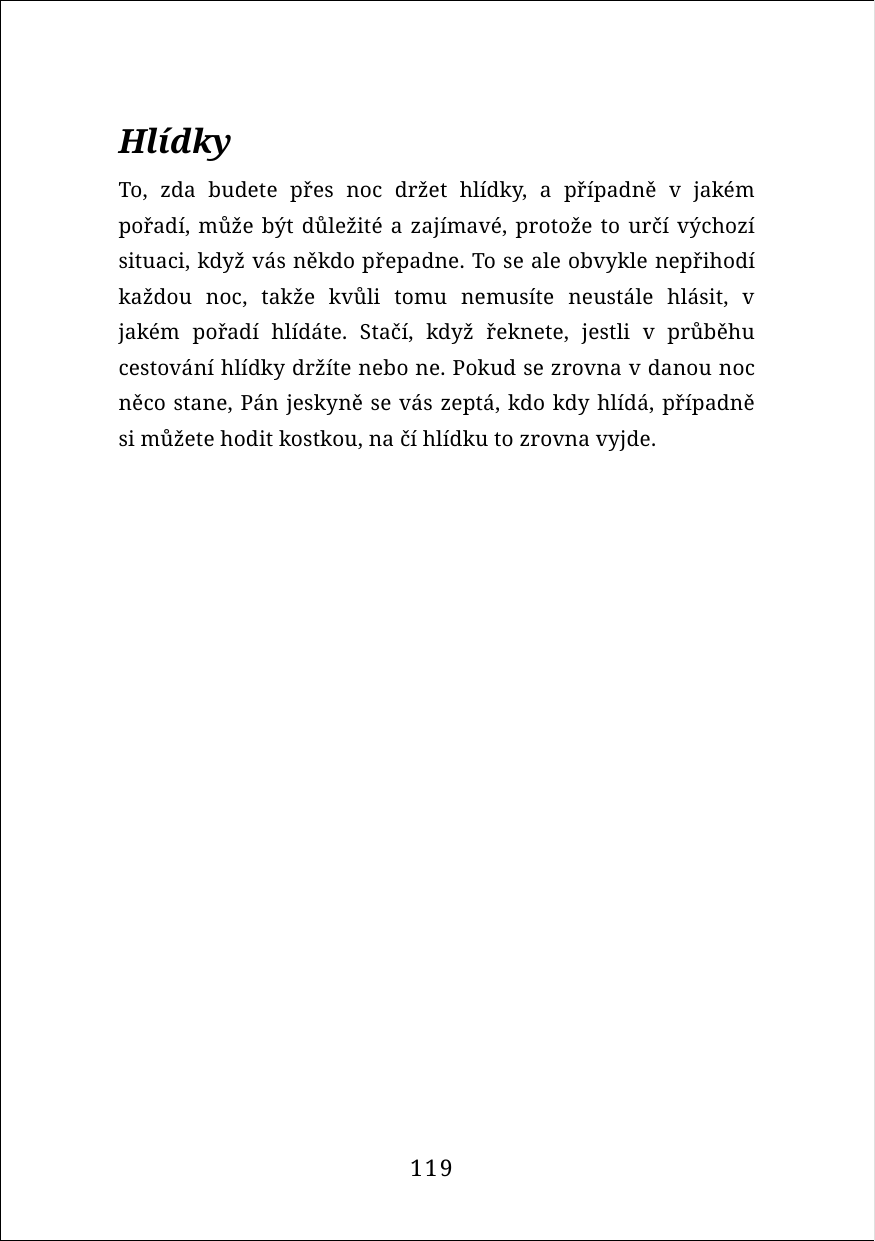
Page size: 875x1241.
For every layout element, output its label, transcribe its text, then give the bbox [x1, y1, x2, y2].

text To, zda budete přes noc držet hlídky, a případně v jakém pořadí, může být důležité a zajímavé, protože to určí výchozí situaci, když vás někdo přepadne. To se ale obvykle nepřihodí každou noc, takže kvůli tomu nemusíte neustále hlásit, v jakém pořadí hlídáte. Stačí, když řeknete, jestli v průběhu cestování hlídky držíte nebo ne. Pokud se zrovna v danou noc něco stane, Pán jeskyně se vás zeptá, kdo kdy hlídá, případně si můžete hodit kostkou, na čí hlídku to zrovna vyjde. [118, 175, 756, 452]
subtitle Hlídky [118, 118, 756, 164]
